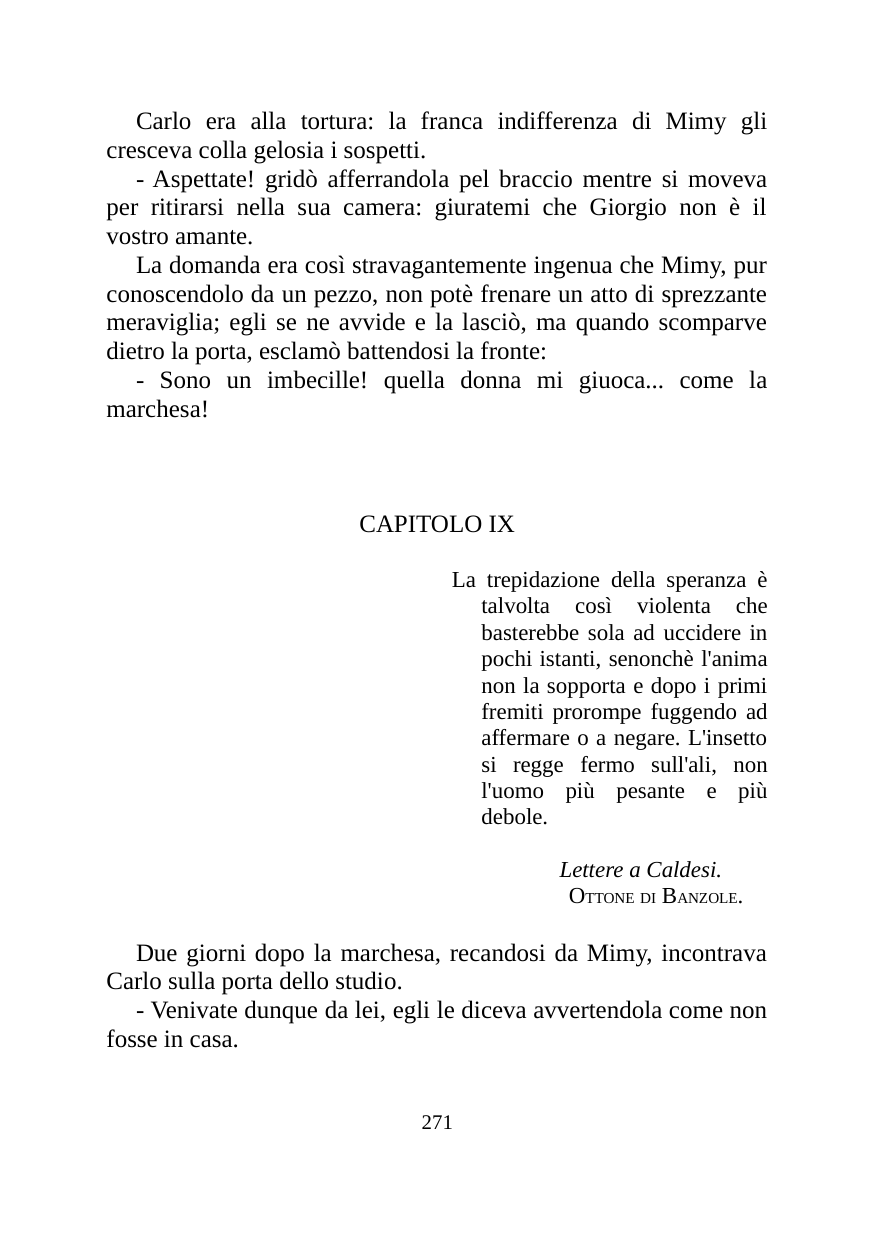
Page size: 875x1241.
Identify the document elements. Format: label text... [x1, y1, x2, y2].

text - Sono un imbecille! quella donna mi giuoca... come la marchesa! [106, 365, 768, 422]
text - Venivate dunque da lei, egli le diceva avvertendola come non fosse in casa. [106, 995, 768, 1053]
text Due giorni dopo la marchesa, recandosi da Mimy, incontrava Carlo sulla porta dello studio. [106, 938, 768, 995]
text CAPITOLO IX [106, 509, 768, 537]
text La domanda era così stravagantemente ingenua che Mimy, pur conoscendolo da un pezzo, non potè frenare un atto di sprezzante meraviglia; egli se ne avvide e la lasciò, ma quando scomparve dietro la porta, esclamò battendosi la fronte: [106, 250, 768, 365]
text - Aspettate! gridò afferrandola pel braccio mentre si moveva per ritirarsi nella sua camera: giuratemi che Giorgio non è il vostro amante. [106, 164, 768, 250]
text Carlo era alla tortura: la franca indifferenza di Mimy gli cresceva colla gelosia i sospetti. [106, 106, 768, 164]
text Ottone di Banzole. [106, 882, 743, 909]
text La trepidazione della speranza è talvolta così violenta che basterebbe sola ad uccidere in pochi istanti, senonchè l'anima non la sopporta e dopo i primi fremiti prorompe fuggendo ad affermare o a negare. L'insetto si regge fermo sull'ali, non l'uomo più pesante e più debole. [452, 566, 768, 830]
text Lettere a Caldesi. [106, 856, 724, 882]
